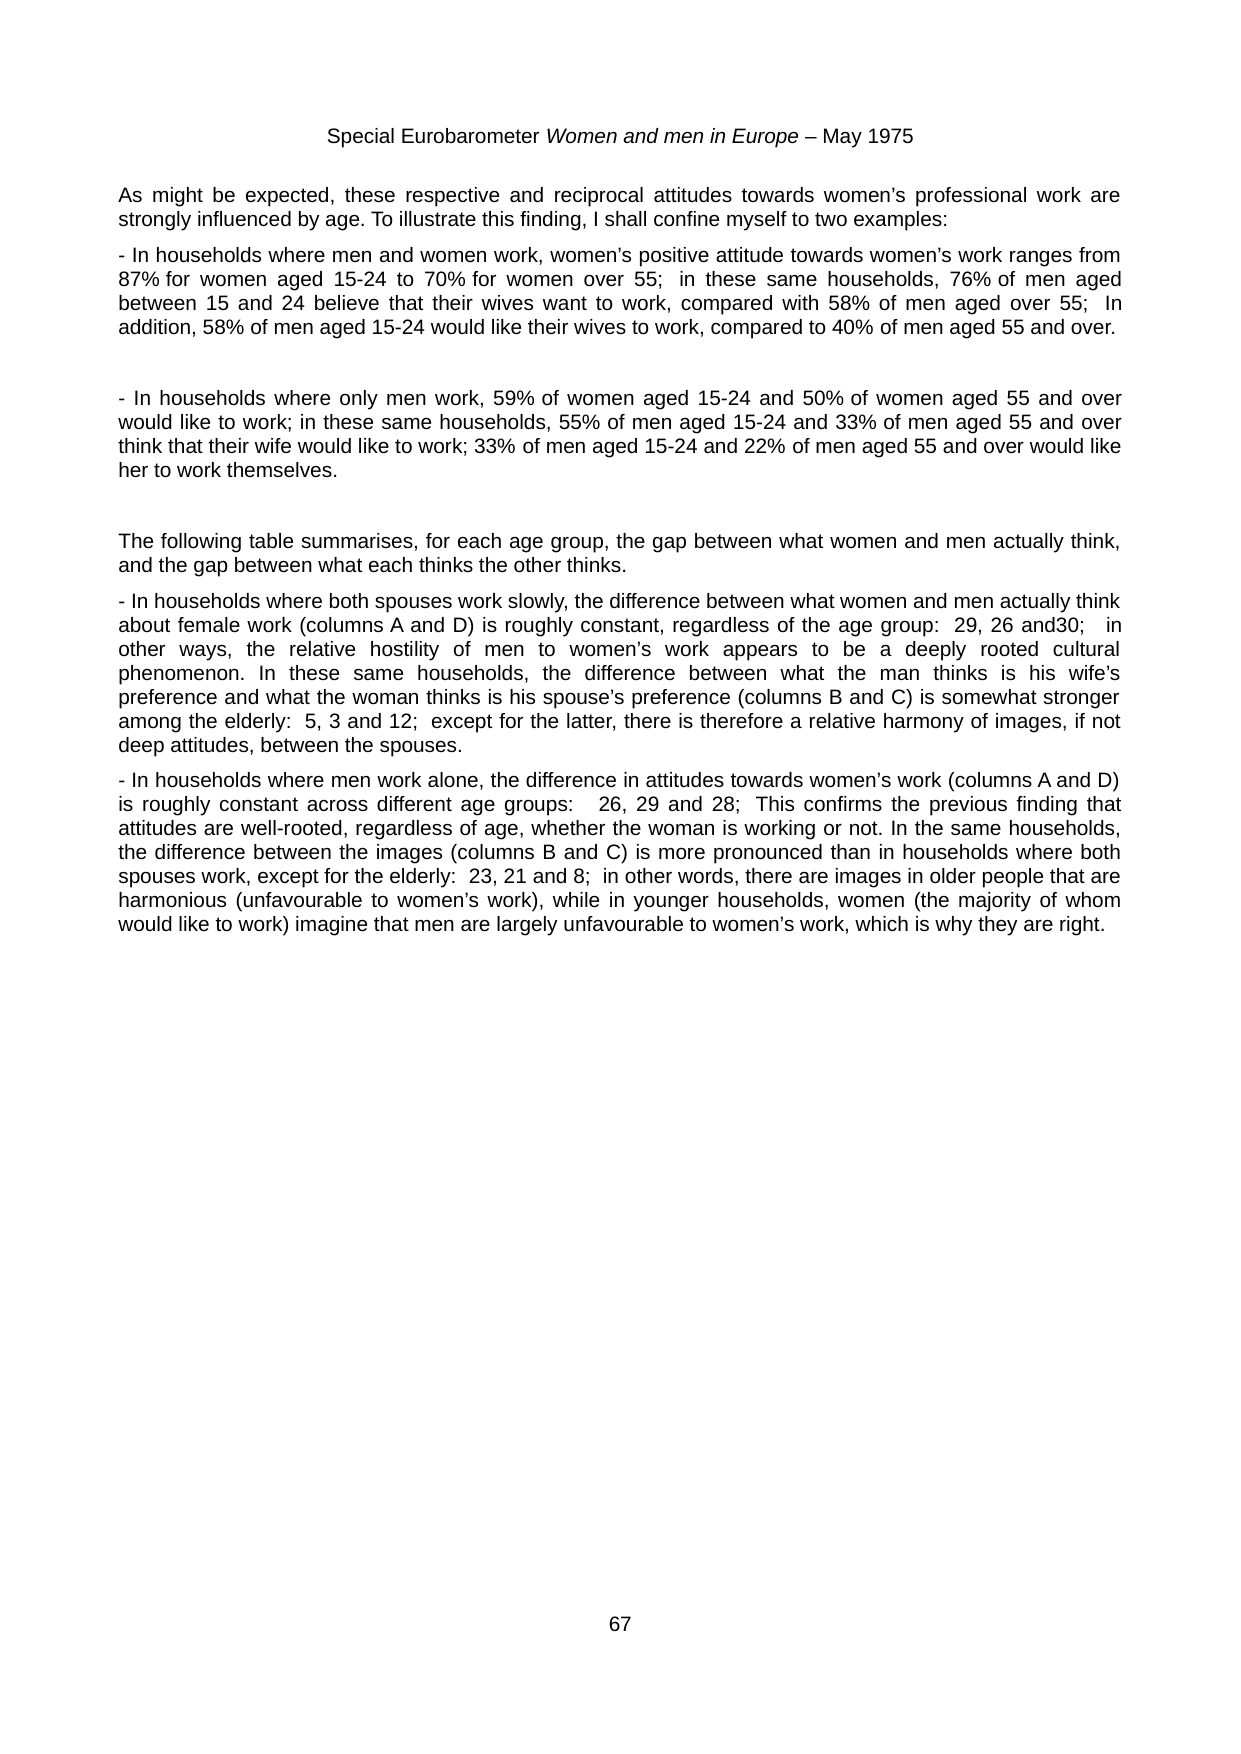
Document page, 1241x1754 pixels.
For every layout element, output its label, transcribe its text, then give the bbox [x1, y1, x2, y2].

text The following table summarises, for each age group, the gap between what women and men actually think, and the gap between what each thinks the other thinks. [118, 529, 1122, 577]
text As might be expected, these respective and reciprocal attitudes towards women’s professional work are strongly influenced by age. To illustrate this finding, I shall confine myself to two examples: [118, 183, 1122, 231]
text - In households where men and women work, women’s positive attitude towards women’s work ranges from 87% for women aged 15-24 to 70% for women over 55; in these same households, 76% of men aged between 15 and 24 believe that their wives want to work, compared with 58% of men aged over 55; In addition, 58% of men aged 15-24 would like their wives to work, compared to 40% of men aged 55 and over. [118, 243, 1122, 339]
text - In households where only men work, 59% of women aged 15-24 and 50% of women aged 55 and over would like to work; in these same households, 55% of men aged 15-24 and 33% of men aged 55 and over think that their wife would like to work; 33% of men aged 15-24 and 22% of men aged 55 and over would like her to work themselves. [118, 386, 1122, 482]
text - In households where men work alone, the difference in attitudes towards women’s work (columns A and D) is roughly constant across different age groups: 26, 29 and 28; This confirms the previous finding that attitudes are well-rooted, regardless of age, whether the woman is working or not. In the same households, the difference between the images (columns B and C) is more pronounced than in households where both spouses work, except for the elderly: 23, 21 and 8; in other words, there are images in older people that are harmonious (unfavourable to women’s work), while in younger households, women (the majority of whom would like to work) imagine that men are largely unfavourable to women’s work, which is why they are right. [118, 768, 1122, 936]
text - In households where both spouses work slowly, the difference between what women and men actually think about female work (columns A and D) is roughly constant, regardless of the age group: 29, 26 and30; in other ways, the relative hostility of men to women’s work appears to be a deeply rooted cultural phenomenon. In these same households, the difference between what the man thinks is his wife’s preference and what the woman thinks is his spouse’s preference (columns B and C) is somewhat stronger among the elderly: 5, 3 and 12; except for the latter, there is therefore a relative harmony of images, if not deep attitudes, between the spouses. [118, 589, 1122, 756]
